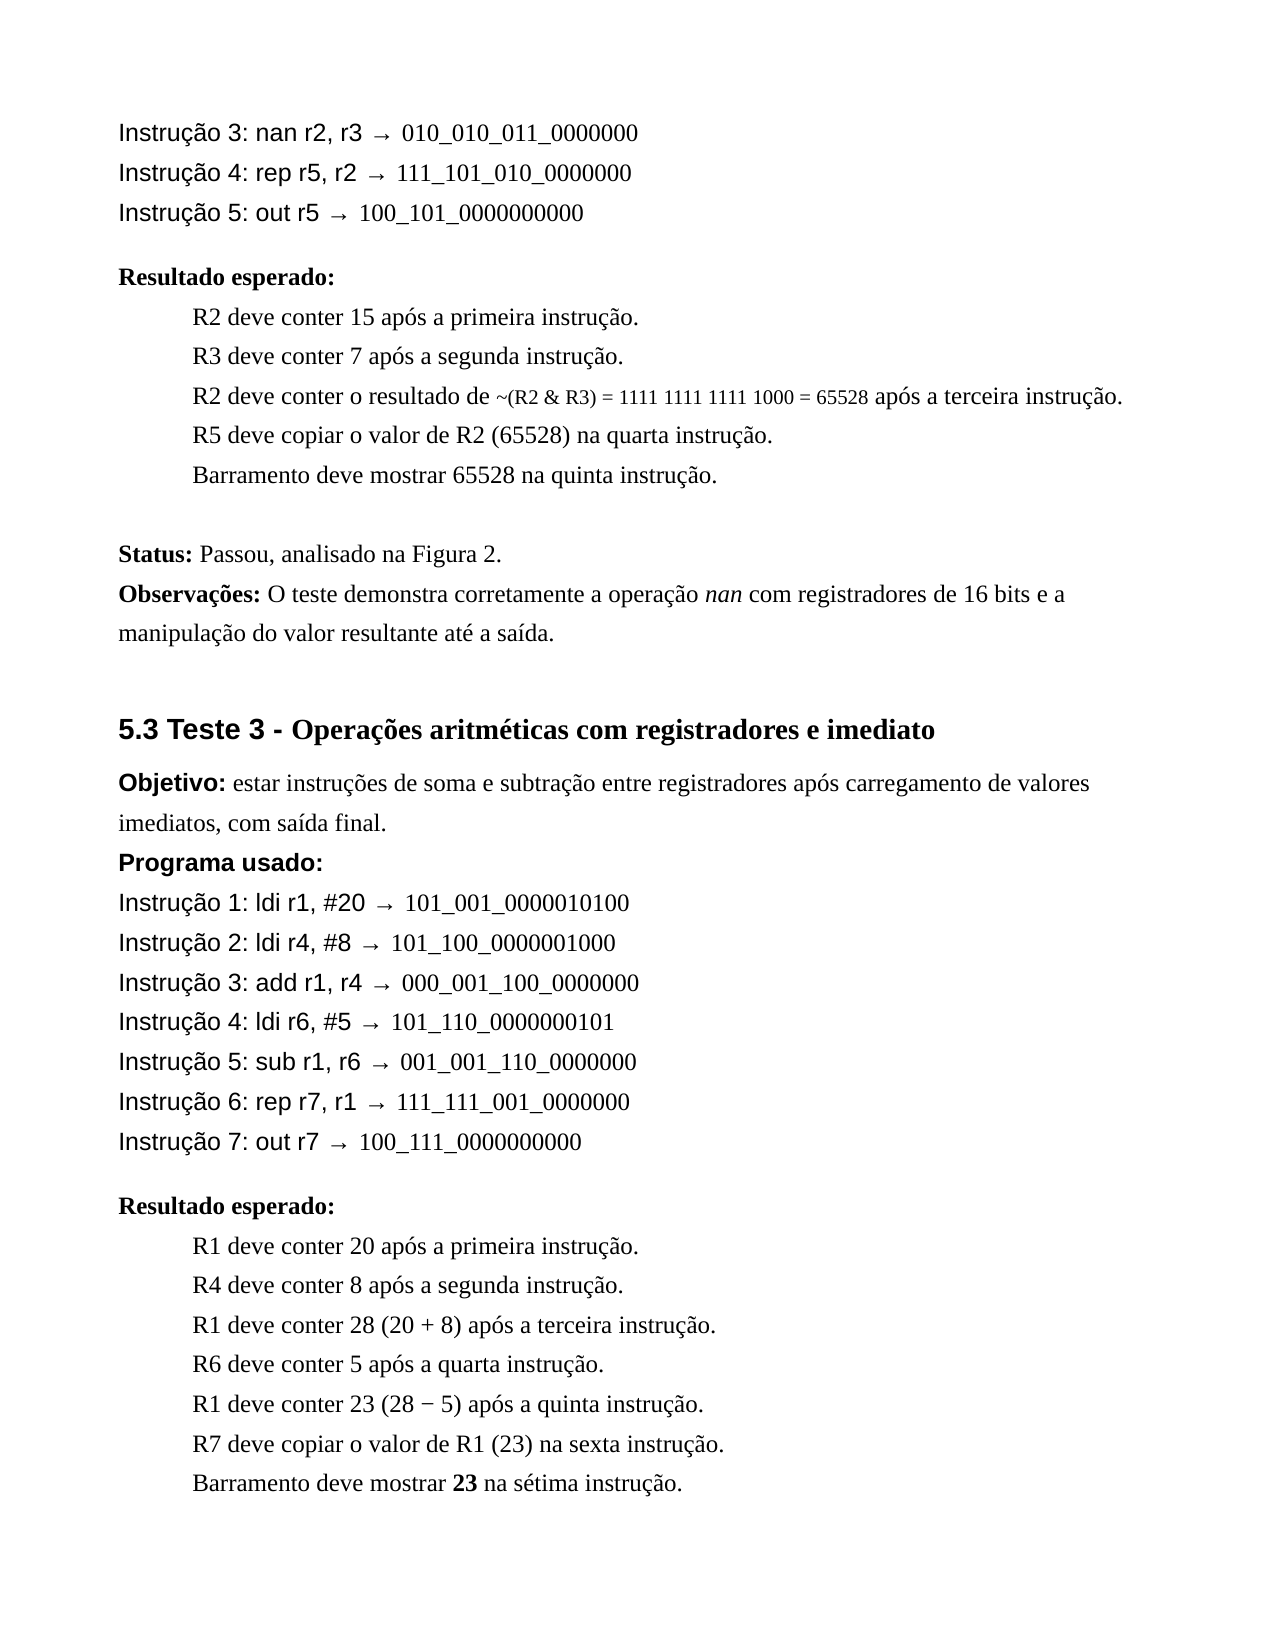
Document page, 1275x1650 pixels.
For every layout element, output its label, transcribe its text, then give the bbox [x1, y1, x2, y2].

text Resultado esperado: R1 deve conter 20 após a primeira instrução. R4 deve conter 8 após a segunda instrução. R1 deve conter 28 (20 + 8) após a terceira instrução. R6 deve conter 5 após a quarta instrução. R1 deve conter 23 (28 − 5) após a quinta instrução. R7 deve copiar o valor de R1 (23) na sexta instrução. Barramento deve mostrar 23 na sétima instrução. [118, 1191, 1157, 1497]
text Instrução 3: nan r2, r3 → 010_010_011_0000000 Instrução 4: rep r5, r2 → 111_101_010_0000000 Instrução 5: out r5 → 100_101_0000000000 [118, 118, 1157, 226]
text Resultado esperado: R2 deve conter 15 após a primeira instrução. R3 deve conter 7 após a segunda instrução. R2 deve conter o resultado de ~(R2 & R3) = 1111 1111 1111 1000 = 65528 após a terceira instrução. R5 deve copiar o valor de R2 (65528) na quarta instrução. Barramento deve mostrar 65528 na quinta instrução. Status: Passou, analisado na Figura 2. Observações: O teste demonstra corretamente a operação nan com registradores de 16 bits e a manipulação do valor resultante até a saída. [118, 262, 1157, 647]
subtitle 5.3 Teste 3 - Operações aritméticas com registradores e imediato [118, 712, 1157, 746]
text Objetivo: estar instruções de soma e subtração entre registradores após carregamento de valores imediatos, com saída final. Programa usado: [118, 768, 1157, 876]
text Instrução 1: ldi r1, #20 → 101_001_0000010100 Instrução 2: ldi r4, #8 → 101_100_0000001000 Instrução 3: add r1, r4 → 000_001_100_0000000 Instrução 4: ldi r6, #5 → 101_110_0000000101 Instrução 5: sub r1, r6 → 001_001_110_0000000 Instrução 6: rep r7, r1 → 111_111_001_0000000 Instrução 7: out r7 → 100_111_0000000000 [118, 888, 1157, 1155]
